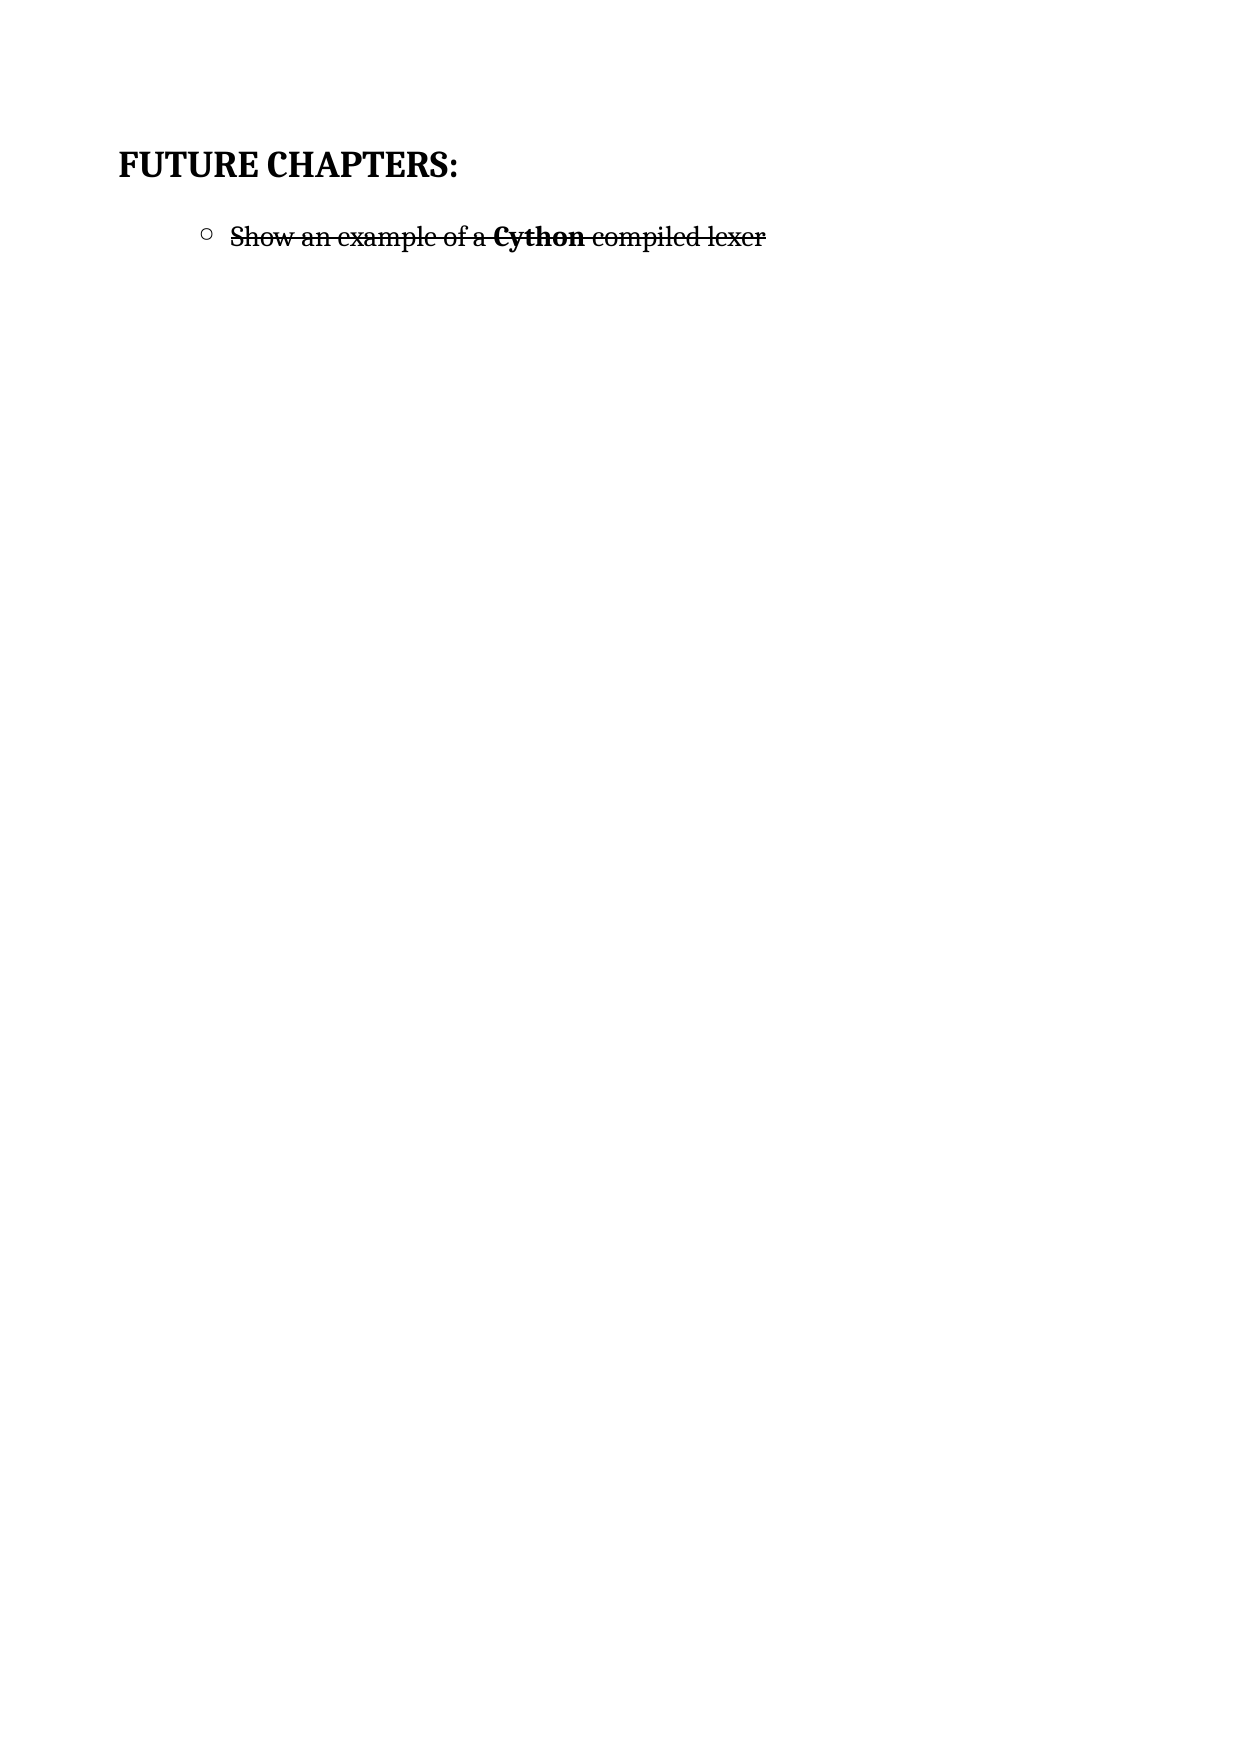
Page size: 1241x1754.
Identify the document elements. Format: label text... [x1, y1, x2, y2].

subtitle Show an example of a Cython compiled lexer [193, 220, 1122, 254]
subtitle FUTURE CHAPTERS: [118, 143, 1122, 187]
